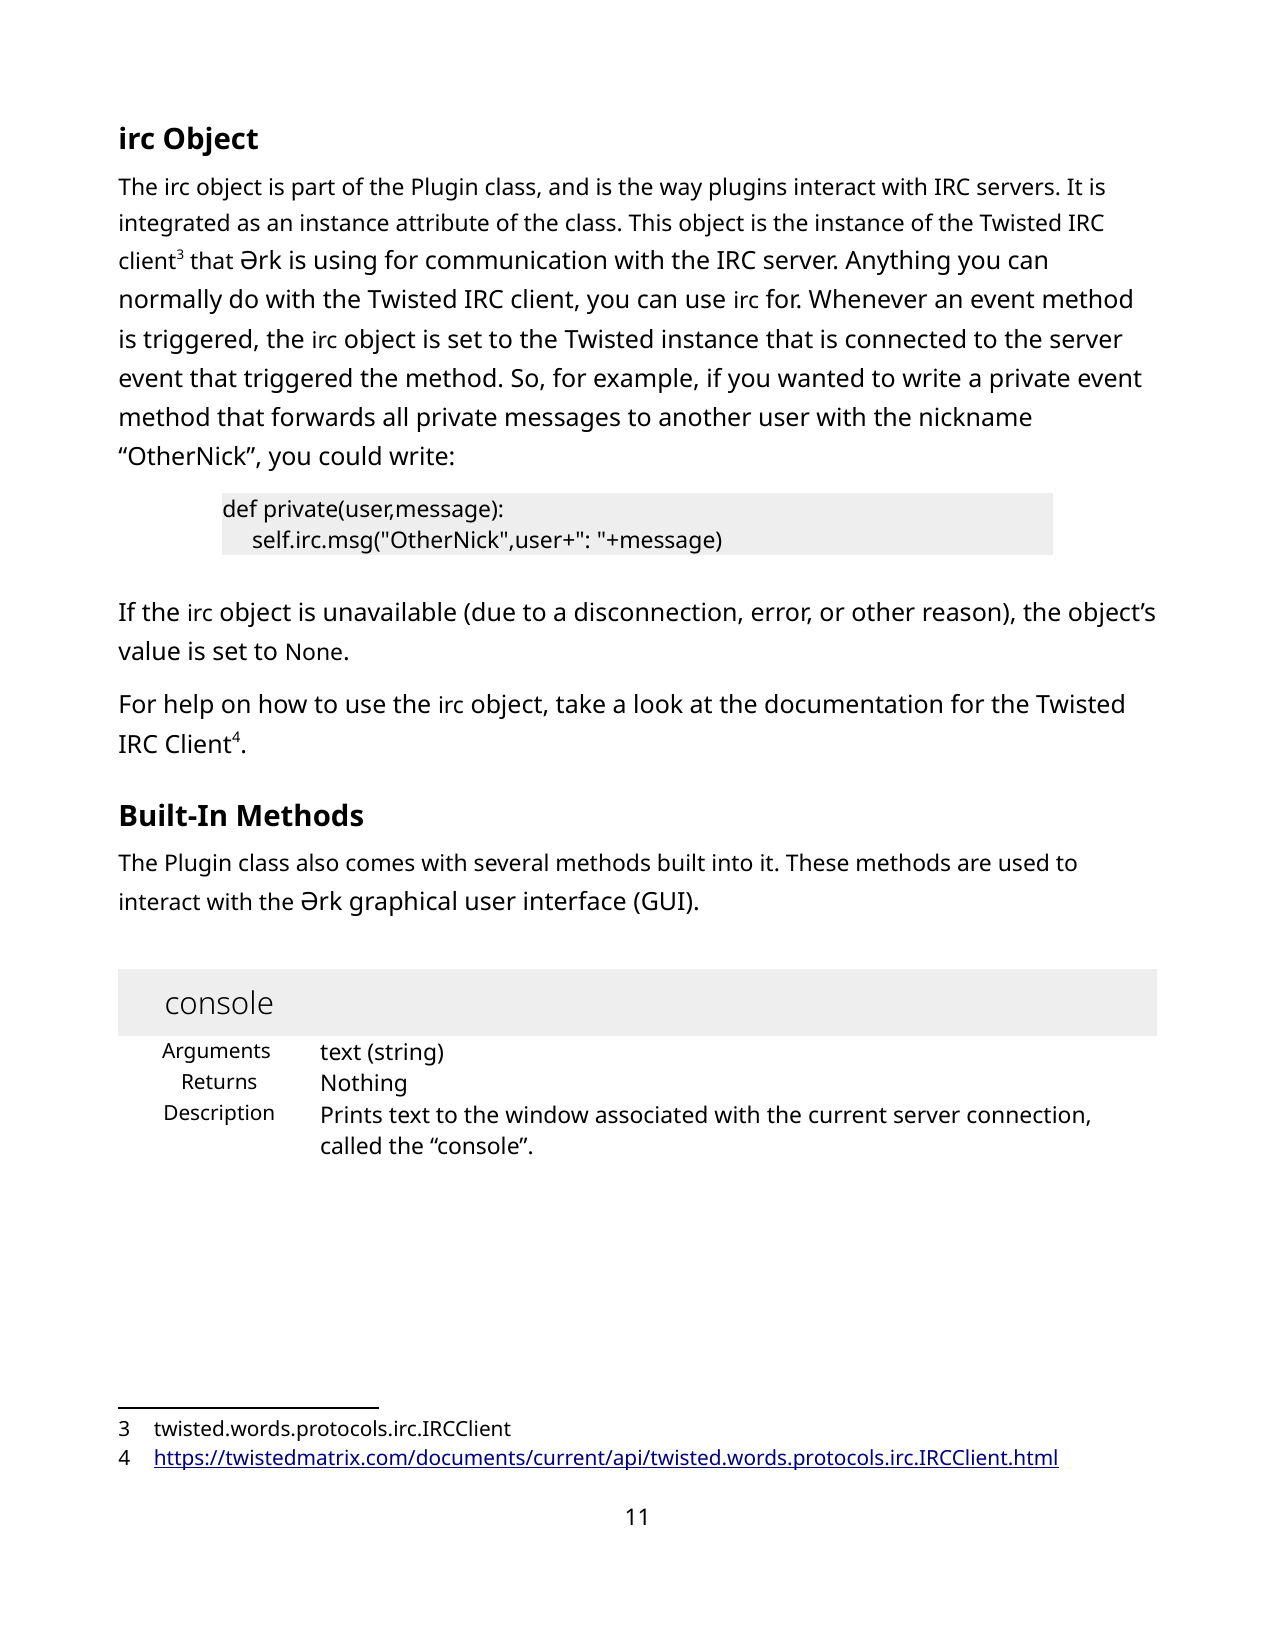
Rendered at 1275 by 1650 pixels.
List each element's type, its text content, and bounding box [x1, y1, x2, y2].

table_cell Description [118, 1099, 320, 1161]
table_cell Returns [118, 1067, 320, 1098]
text twisted.words.protocols.irc.IRCClient [118, 1414, 1157, 1443]
subtitle Built-In Methods [118, 794, 1157, 834]
table_cell Prints text to the window associated with the current server connection, called the “console”. [320, 1099, 1157, 1161]
subtitle irc Object [118, 118, 1157, 158]
table_cell Arguments [118, 1036, 320, 1067]
text For help on how to use the irc object, take a look at the documentation for the Twisted IRC Client. [118, 687, 1157, 760]
text If the irc object is unavailable (due to a disconnection, error, or other reason), the object’s value is set to None. [118, 555, 1157, 667]
table_header [320, 969, 1157, 1036]
table_cell text (string) [320, 1036, 1157, 1067]
table_cell Nothing [320, 1067, 1157, 1098]
text https://twistedmatrix.com/documents/current/api/twisted.words.protocols.irc.IRCClient.html [118, 1443, 1157, 1471]
table_header console [118, 969, 320, 1036]
text The Plugin class also comes with several methods built into it. These methods are used to interact with the Ərk graphical user interface (GUI). [118, 847, 1157, 917]
table_header def private(user,message): self.irc.msg("OtherNick",user+": "+message) [222, 493, 1053, 555]
text The irc object is part of the Plugin class, and is the way plugins interact with IRC servers. It is integrated as an instance attribute of the class. This object is the instance of the Twisted IRC client that Ərk is using for communication with the IRC server. Anything you can normally do with the Twisted IRC client, you can use irc for. Whenever an event method is triggered, the irc object is set to the Twisted instance that is connected to the server event that triggered the method. So, for example, if you wanted to write a private event method that forwards all private messages to another user with the nickname “OtherNick”, you could write: [118, 171, 1157, 473]
